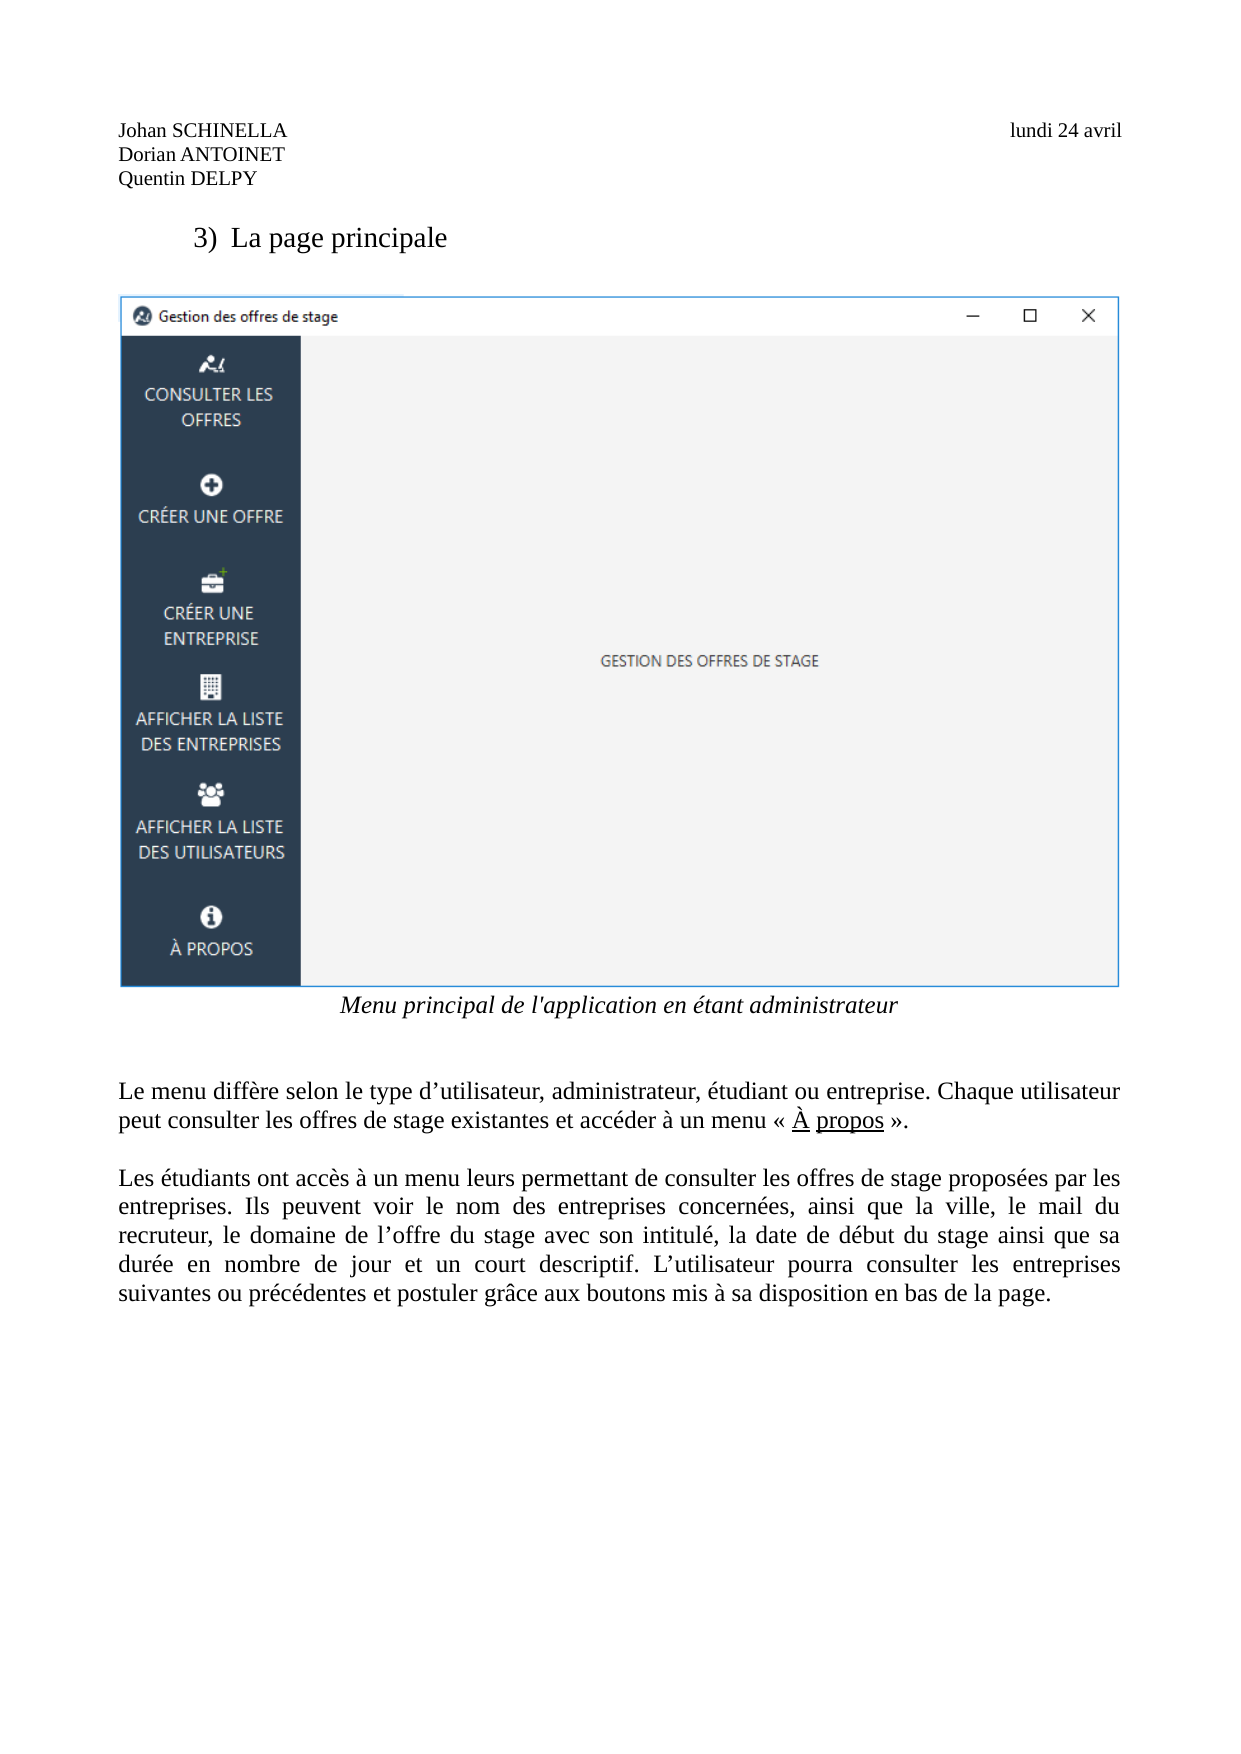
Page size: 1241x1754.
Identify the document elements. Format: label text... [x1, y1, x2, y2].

text Menu principal de l'application en étant administrateur [118, 991, 1122, 1019]
list La page principale [193, 220, 1122, 253]
text Les étudiants ont accès à un menu leurs permettant de consulter les offres de stage proposées par les entreprises. Ils peuvent voir le nom des entreprises concernées, ainsi que la ville, le mail du recruteur, le domaine de l’offre du stage avec son intitulé, la date de début du stage ainsi que sa durée en nombre de jour et un court descriptif. L’utilisateur pourra consulter les entreprises suivantes ou précédentes et postuler grâce aux boutons mis à sa disposition en bas de la page. [118, 1163, 1122, 1306]
picture [118, 294, 1123, 991]
text Le menu diffère selon le type d’utilisateur, administrateur, étudiant ou entreprise. Chaque utilisateur peut consulter les offres de stage existantes et accéder à un menu « À propos ». [118, 1076, 1122, 1134]
